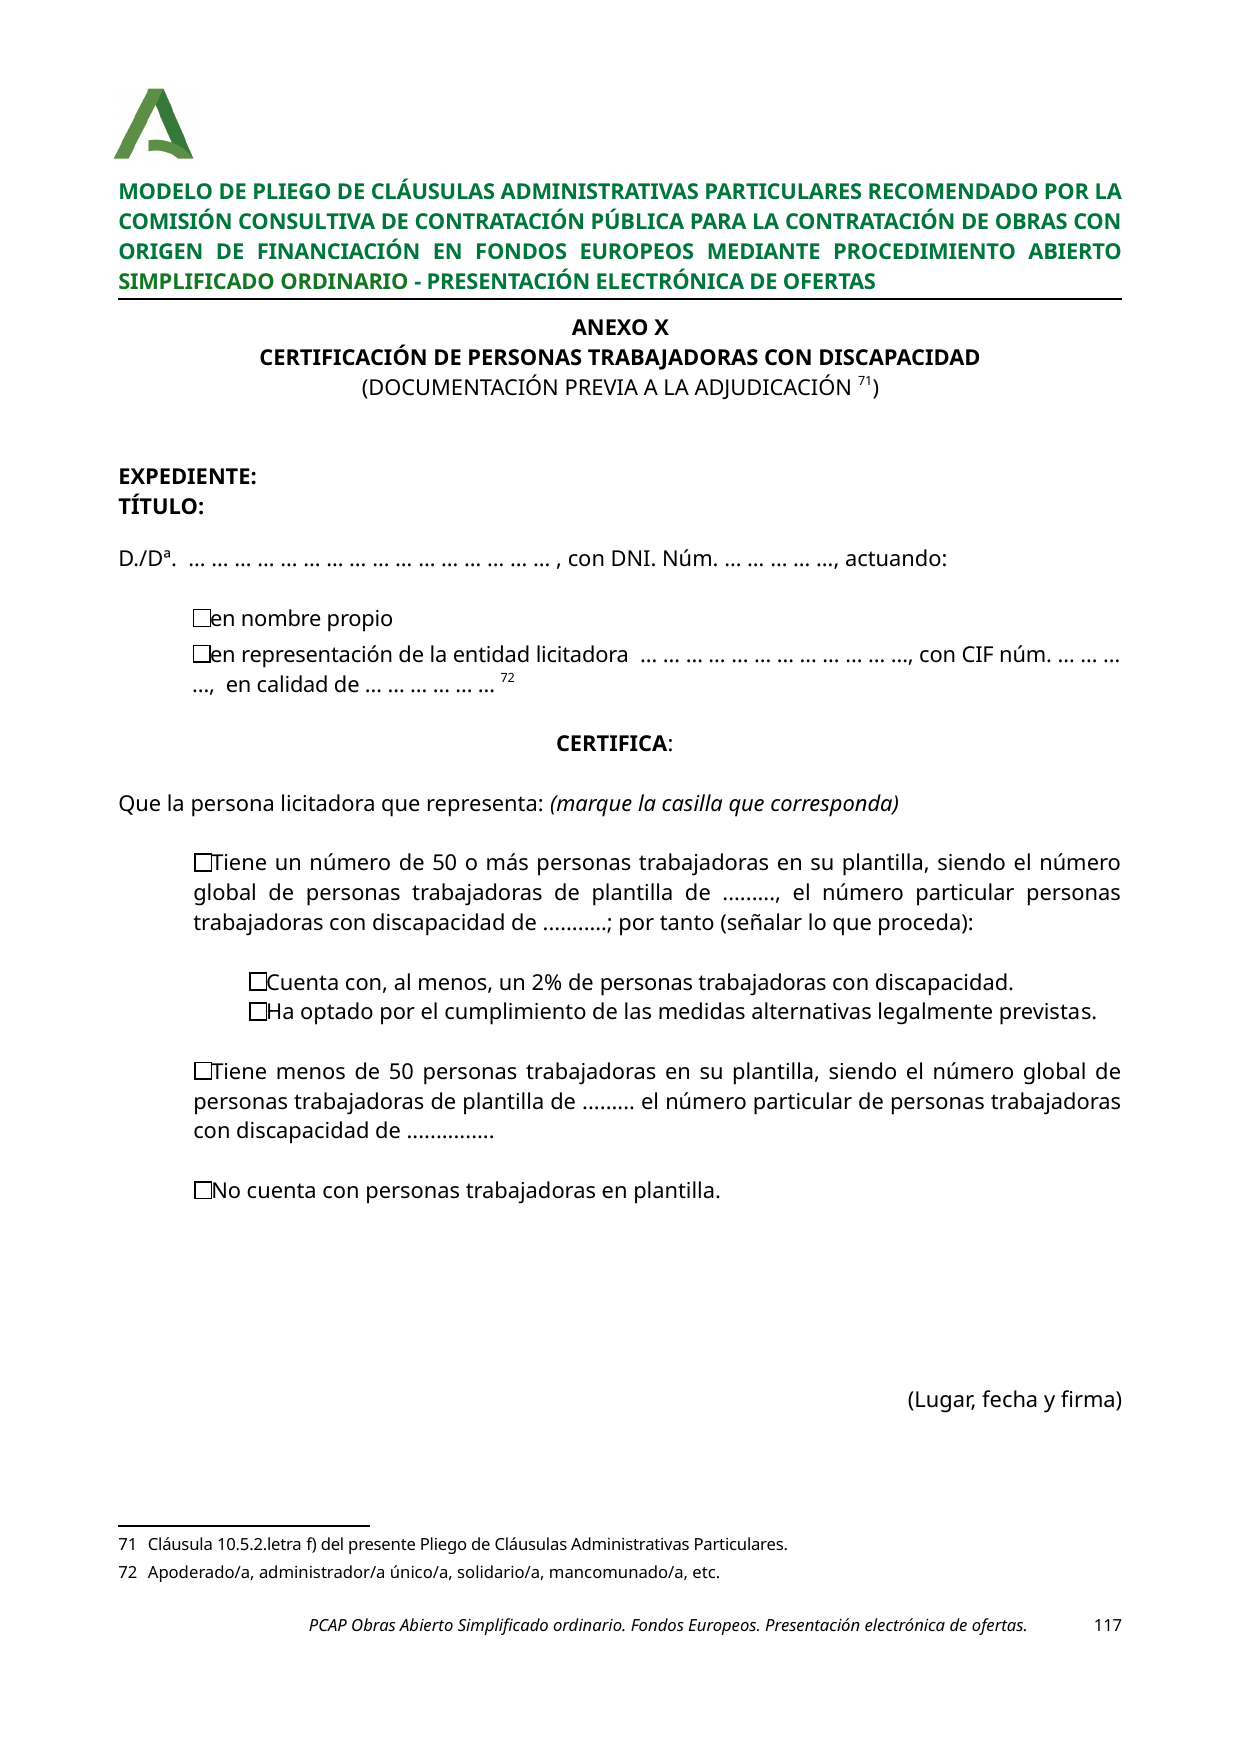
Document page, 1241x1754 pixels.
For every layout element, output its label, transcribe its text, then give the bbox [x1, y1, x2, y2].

list Ha optado por el cumplimiento de las medidas alternativas legalmente previstas. [213, 996, 1122, 1026]
text Que la persona licitadora que representa: (marque la casilla que corresponda) [118, 788, 1122, 818]
list Tiene un número de 50 o más personas trabajadoras en su plantilla, siendo el número global de personas trabajadoras de plantilla de ........., el número particular personas trabajadoras con discapacidad de ........…; por tanto (señalar lo que proceda): [156, 847, 1122, 937]
text EXPEDIENTE: [118, 461, 1122, 491]
list Tiene menos de 50 personas trabajadoras en su plantilla, siendo el número global de personas trabajadoras de plantilla de ......... el número particular de personas trabajadoras con discapacidad de ............... [156, 1056, 1122, 1145]
text ANEXO X [118, 312, 1122, 342]
list Cuenta con, al menos, un 2% de personas trabajadoras con discapacidad. [213, 967, 1122, 996]
text en nombre propio [192, 603, 1122, 633]
text Cláusula 10.5.2.letra f) del presente Pliego de Cláusulas Administrativas Particulares. [118, 1532, 1122, 1555]
picture [109, 84, 198, 163]
text Apoderado/a, administrador/a único/a, solidario/a, mancomunado/a, etc. [118, 1561, 1122, 1584]
list No cuenta con personas trabajadoras en plantilla. [156, 1175, 1122, 1205]
text TÍTULO: [118, 491, 1122, 521]
text (DOCUMENTACIÓN PREVIA A LA ADJUDICACIÓN ) [118, 372, 1122, 402]
text MODELO DE PLIEGO DE CLÁUSULAS ADMINISTRATIVAS PARTICULARES RECOMENDADO POR LA COMISIÓN CONSULTIVA DE CONTRATACIÓN PÚBLICA PARA LA CONTRATACIÓN DE OBRAS CON ORIGEN DE FINANCIACIÓN EN FONDOS EUROPEOS MEDIANTE PROCEDIMIENTO ABIERTO SIMPLIFICADO ORDINARIO - PRESENTACIÓN ELECTRÓNICA DE OFERTAS [118, 176, 1122, 298]
text CERTIFICA: [118, 728, 1122, 758]
text CERTIFICACIÓN DE PERSONAS TRABAJADORAS CON DISCAPACIDAD [118, 342, 1122, 372]
text D./Dª. … … … … … … … … … … … … … … … … , con DNI. Núm. … … … … …, actuando: [118, 543, 1122, 573]
text en representación de la entidad licitadora … … … … … … … … … … … …, con CIF núm. … … … …, en calidad de … … … … … … [192, 639, 1122, 698]
text (Lugar, fecha y firma) [118, 1384, 1122, 1413]
